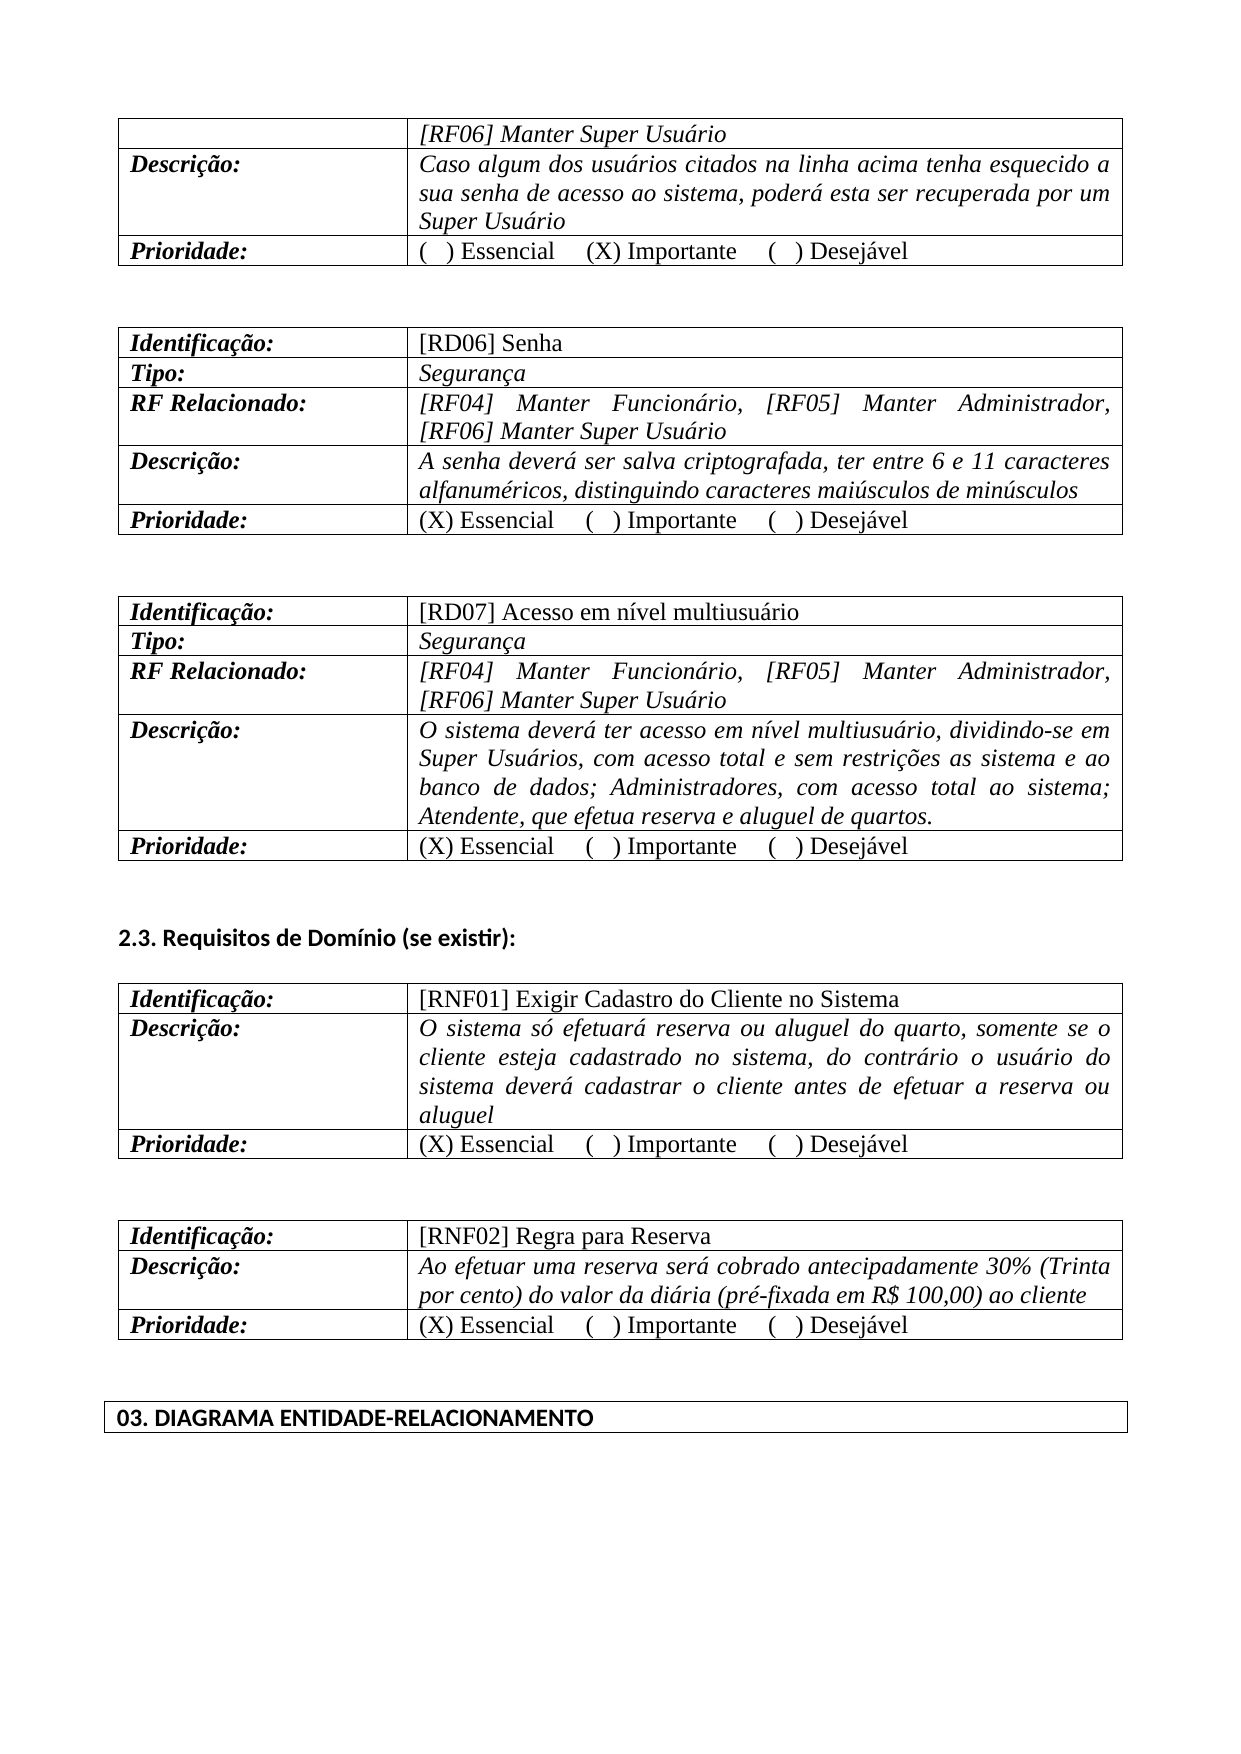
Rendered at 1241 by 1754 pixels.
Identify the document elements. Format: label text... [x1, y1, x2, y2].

table_cell Prioridade: [119, 1310, 407, 1338]
table_cell Descrição: [119, 149, 407, 235]
table_cell O sistema só efetuará reserva ou aluguel do quarto, somente se o cliente esteja cadastrado no sistema, do contrário o usuário do sistema deverá cadastrar o cliente antes de efetuar a reserva ou aluguel [408, 1014, 1122, 1128]
table_cell Segurança [408, 358, 1122, 387]
table_header [RNF01] Exigir Cadastro do Cliente no Sistema [408, 984, 1122, 1012]
table_cell Prioridade: [119, 1130, 407, 1158]
table_cell [RF04] Manter Funcionário, [RF05] Manter Administrador, [RF06] Manter Super Usuário [408, 656, 1122, 714]
table_cell Descrição: [119, 446, 407, 504]
table_cell Caso algum dos usuários citados na linha acima tenha esquecido a sua senha de acesso ao sistema, poderá esta ser recuperada por um Super Usuário [408, 149, 1122, 235]
table_header 03. DIAGRAMA ENTIDADE-RELACIONAMENTO [105, 1402, 1127, 1432]
text 2.3. Requisitos de Domínio (se existir): [118, 922, 1122, 952]
table_header Identificação: [119, 1221, 407, 1250]
table_cell ( ) Essencial (X) Importante ( ) Desejável [408, 236, 1122, 265]
table_cell (X) Essencial ( ) Importante ( ) Desejável [408, 1130, 1122, 1158]
table_cell [119, 119, 407, 148]
table_header [RNF02] Regra para Reserva [408, 1221, 1122, 1250]
table_cell O sistema deverá ter acesso em nível multiusuário, dividindo-se em Super Usuários, com acesso total e sem restrições as sistema e ao banco de dados; Administradores, com acesso total ao sistema; Atendente, que efetua reserva e aluguel de quartos. [408, 715, 1122, 830]
table_cell Descrição: [119, 1014, 407, 1128]
table_cell Ao efetuar uma reserva será cobrado antecipadamente 30% (Trinta por cento) do valor da diária (pré-fixada em R$ 100,00) ao cliente [408, 1251, 1122, 1309]
table_cell Prioridade: [119, 831, 407, 859]
table_cell A senha deverá ser salva criptografada, ter entre 6 e 11 caracteres alfanuméricos, distinguindo caracteres maiúsculos de minúsculos [408, 446, 1122, 504]
table_header Identificação: [119, 328, 407, 357]
table_header [RD06] Senha [408, 328, 1122, 357]
table_cell (X) Essencial ( ) Importante ( ) Desejável [408, 1310, 1122, 1338]
table_header Identificação: [119, 597, 407, 625]
table_cell Tipo: [119, 358, 407, 387]
table_cell Prioridade: [119, 236, 407, 265]
table_cell (X) Essencial ( ) Importante ( ) Desejável [408, 831, 1122, 859]
table_cell RF Relacionado: [119, 388, 407, 445]
table_cell Segurança [408, 626, 1122, 655]
table_cell [RF04] Manter Funcionário, [RF05] Manter Administrador, [RF06] Manter Super Usuário [408, 388, 1122, 445]
table_header Identificação: [119, 984, 407, 1012]
table_cell Prioridade: [119, 505, 407, 533]
table_cell (X) Essencial ( ) Importante ( ) Desejável [408, 505, 1122, 533]
table_cell [RF06] Manter Super Usuário [408, 119, 1122, 148]
table_cell Descrição: [119, 1251, 407, 1309]
table_cell Descrição: [119, 715, 407, 830]
table_cell RF Relacionado: [119, 656, 407, 714]
table_cell Tipo: [119, 626, 407, 655]
table_header [RD07] Acesso em nível multiusuário [408, 597, 1122, 625]
